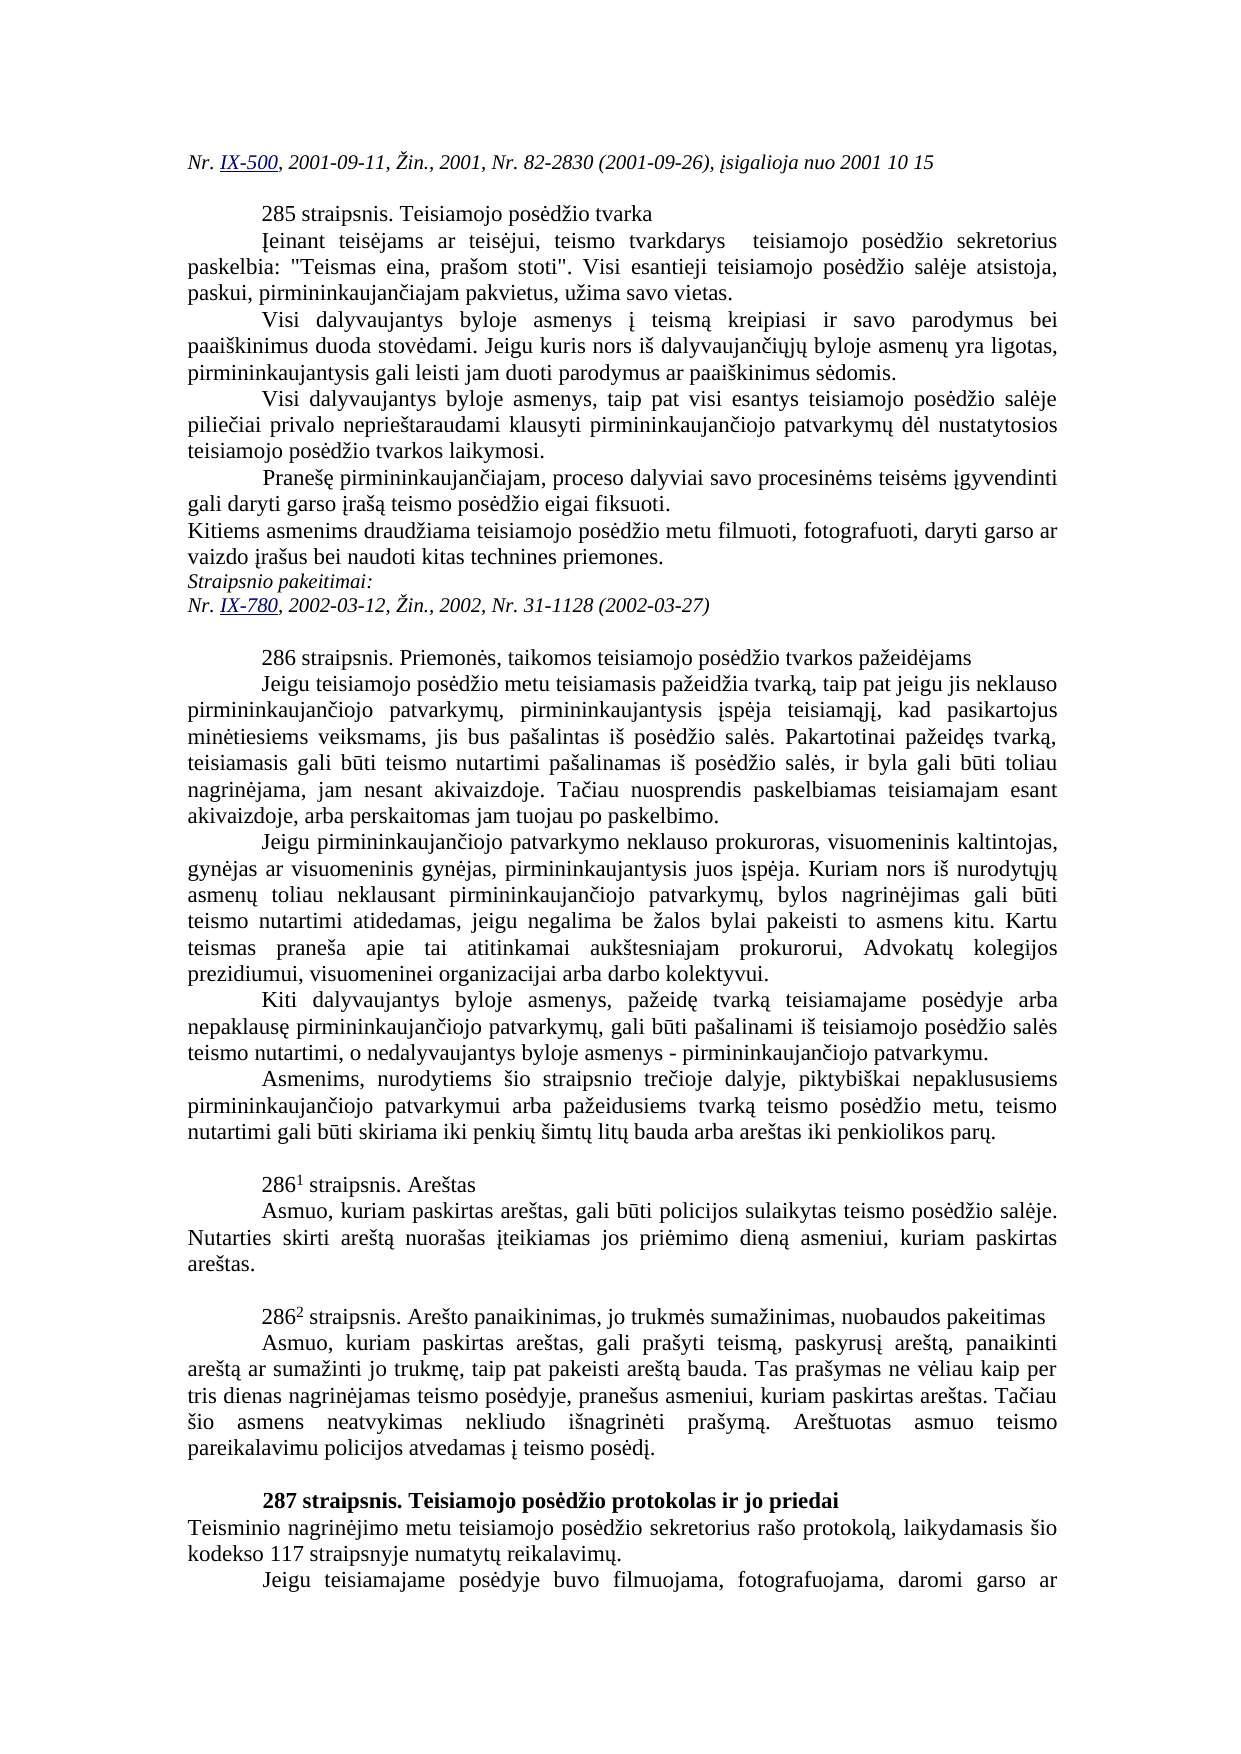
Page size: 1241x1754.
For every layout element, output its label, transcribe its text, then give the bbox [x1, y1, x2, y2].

text Jeigu teisiamojo posėdžio metu teisiamasis pažeidžia tvarką, taip pat jeigu jis neklauso pirmininkaujančiojo patvarkymų, pirmininkaujantysis įspėja teisiamąjį, kad pasikartojus minėtiesiems veiksmams, jis bus pašalintas iš posėdžio salės. Pakartotinai pažeidęs tvarką, teisiamasis gali būti teismo nutartimi pašalinamas iš posėdžio salės, ir byla gali būti toliau nagrinėjama, jam nesant akivaizdoje. Tačiau nuosprendis paskelbiamas teisiamajam esant akivaizdoje, arba perskaitomas jam tuojau po paskelbimo. [187, 670, 1059, 828]
text 2862 straipsnis. Arešto panaikinimas, jo trukmės sumažinimas, nuobaudos pakeitimas [187, 1303, 1059, 1329]
text 285 straipsnis. Teisiamojo posėdžio tvarka [187, 200, 1059, 227]
text Įeinant teisėjams ar teisėjui, teismo tvarkdarys teisiamojo posėdžio sekretorius paskelbia: "Teismas eina, prašom stoti". Visi esantieji teisiamojo posėdžio salėje atsistoja, paskui, pirmininkaujančiajam pakvietus, užima savo vietas. [187, 227, 1059, 306]
text Kiti dalyvaujantys byloje asmenys, pažeidę tvarką teisiamajame posėdyje arba nepaklausę pirmininkaujančiojo patvarkymų, gali būti pašalinami iš teisiamojo posėdžio salės teismo nutartimi, o nedalyvaujantys byloje asmenys - pirmininkaujančiojo patvarkymu. [187, 986, 1059, 1066]
text Jeigu pirmininkaujančiojo patvarkymo neklauso prokuroras, visuomeninis kaltintojas, gynėjas ar visuomeninis gynėjas, pirmininkaujantysis juos įspėja. Kuriam nors iš nurodytųjų asmenų toliau neklausant pirmininkaujančiojo patvarkymų, bylos nagrinėjimas gali būti teismo nutartimi atidedamas, jeigu negalima be žalos bylai pakeisti to asmens kitu. Kartu teismas praneša apie tai atitinkamai aukštesniajam prokurorui, Advokatų kolegijos prezidiumui, visuomeninei organizacijai arba darbo kolektyvui. [187, 828, 1059, 986]
text Asmenims, nurodytiems šio straipsnio trečioje dalyje, piktybiškai nepaklususiems pirmininkaujančiojo patvarkymui arba pažeidusiems tvarką teismo posėdžio metu, teismo nutartimi gali būti skiriama iki penkių šimtų litų bauda arba areštas iki penkiolikos parų. [187, 1066, 1059, 1144]
text 287 straipsnis. Teisiamojo posėdžio protokolas ir jo priedai [187, 1487, 1059, 1513]
text Kitiems asmenims draudžiama teisiamojo posėdžio metu filmuoti, fotografuoti, daryti garso ar vaizdo įrašus bei naudoti kitas technines priemones. [187, 517, 1059, 569]
text Visi dalyvaujantys byloje asmenys, taip pat visi esantys teisiamojo posėdžio salėje piliečiai privalo neprieštaraudami klausyti pirmininkaujančiojo patvarkymų dėl nustatytosios teisiamojo posėdžio tvarkos laikymosi. [187, 385, 1059, 464]
text Nr. IX-780, 2002-03-12, Žin., 2002, Nr. 31-1128 (2002-03-27) [187, 593, 1059, 617]
text Asmuo, kuriam paskirtas areštas, gali būti policijos sulaikytas teismo posėdžio salėje. Nutarties skirti areštą nuorašas įteikiamas jos priėmimo dieną asmeniui, kuriam paskirtas areštas. [187, 1197, 1059, 1276]
text Visi dalyvaujantys byloje asmenys į teismą kreipiasi ir savo parodymus bei paaiškinimus duoda stovėdami. Jeigu kuris nors iš dalyvaujančiųjų byloje asmenų yra ligotas, pirmininkaujantysis gali leisti jam duoti parodymus ar paaiškinimus sėdomis. [187, 306, 1059, 385]
text Straipsnio pakeitimai: [187, 569, 1059, 593]
text Pranešę pirmininkaujančiajam, proceso dalyviai savo procesinėms teisėms įgyvendinti gali daryti garso įrašą teismo posėdžio eigai fiksuoti. [187, 464, 1059, 517]
text Nr. IX-500, 2001-09-11, Žin., 2001, Nr. 82-2830 (2001-09-26), įsigalioja nuo 2001 10 15 [187, 150, 1059, 174]
text 286 straipsnis. Priemonės, taikomos teisiamojo posėdžio tvarkos pažeidėjams [187, 644, 1059, 670]
text Asmuo, kuriam paskirtas areštas, gali prašyti teismą, paskyrusį areštą, panaikinti areštą ar sumažinti jo trukmę, taip pat pakeisti areštą bauda. Tas prašymas ne vėliau kaip per tris dienas nagrinėjamas teismo posėdyje, pranešus asmeniui, kuriam paskirtas areštas. Tačiau šio asmens neatvykimas nekliudo išnagrinėti prašymą. Areštuotas asmuo teismo pareikalavimu policijos atvedamas į teismo posėdį. [187, 1329, 1059, 1461]
text 2861 straipsnis. Areštas [187, 1171, 1059, 1197]
text Teisminio nagrinėjimo metu teisiamojo posėdžio sekretorius rašo protokolą, laikydamasis šio kodekso 117 straipsnyje numatytų reikalavimų. [187, 1513, 1059, 1566]
text Jeigu teisiamajame posėdyje buvo filmuojama, fotografuojama, daromi garso ar [187, 1566, 1059, 1593]
